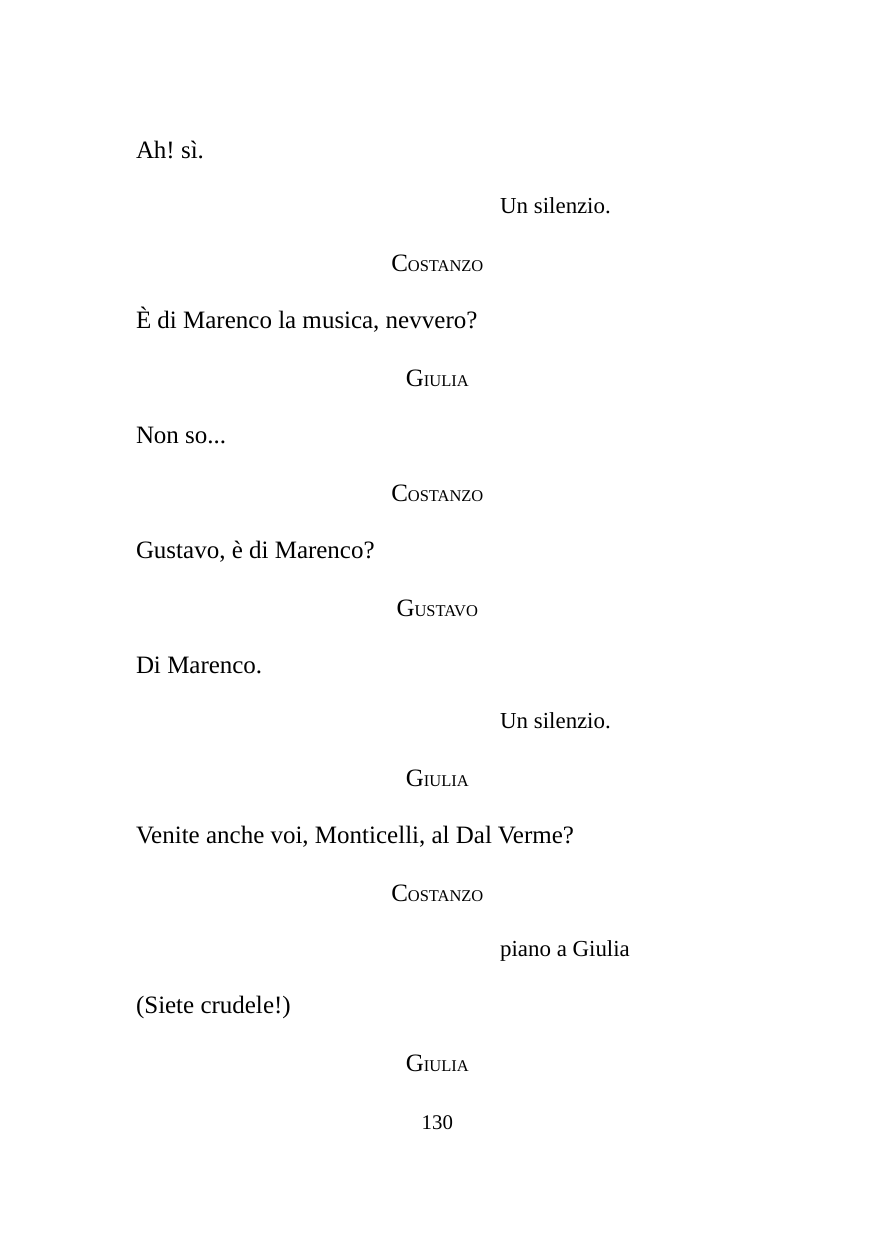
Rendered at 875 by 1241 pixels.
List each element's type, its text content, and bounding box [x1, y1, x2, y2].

text Di Marenco. [106, 650, 768, 679]
text Venite anche voi, Monticelli, al Dal Verme? [106, 820, 768, 849]
text Costanzo [106, 478, 768, 506]
text Costanzo [106, 248, 768, 276]
text Gustavo [106, 593, 768, 621]
text Non so... [106, 420, 768, 449]
text Ah! sì. [106, 135, 768, 164]
text È di Marenco la musica, nevvero? [106, 305, 768, 334]
text (Siete crudele!) [106, 990, 768, 1019]
text Un silenzio. [500, 192, 768, 219]
text Giulia [106, 363, 768, 391]
text Un silenzio. [500, 708, 768, 734]
text Giulia [106, 1048, 768, 1077]
text Giulia [106, 763, 768, 791]
text Costanzo [106, 878, 768, 906]
text piano a Giulia [500, 935, 768, 962]
text Gustavo, è di Marenco? [106, 535, 768, 564]
